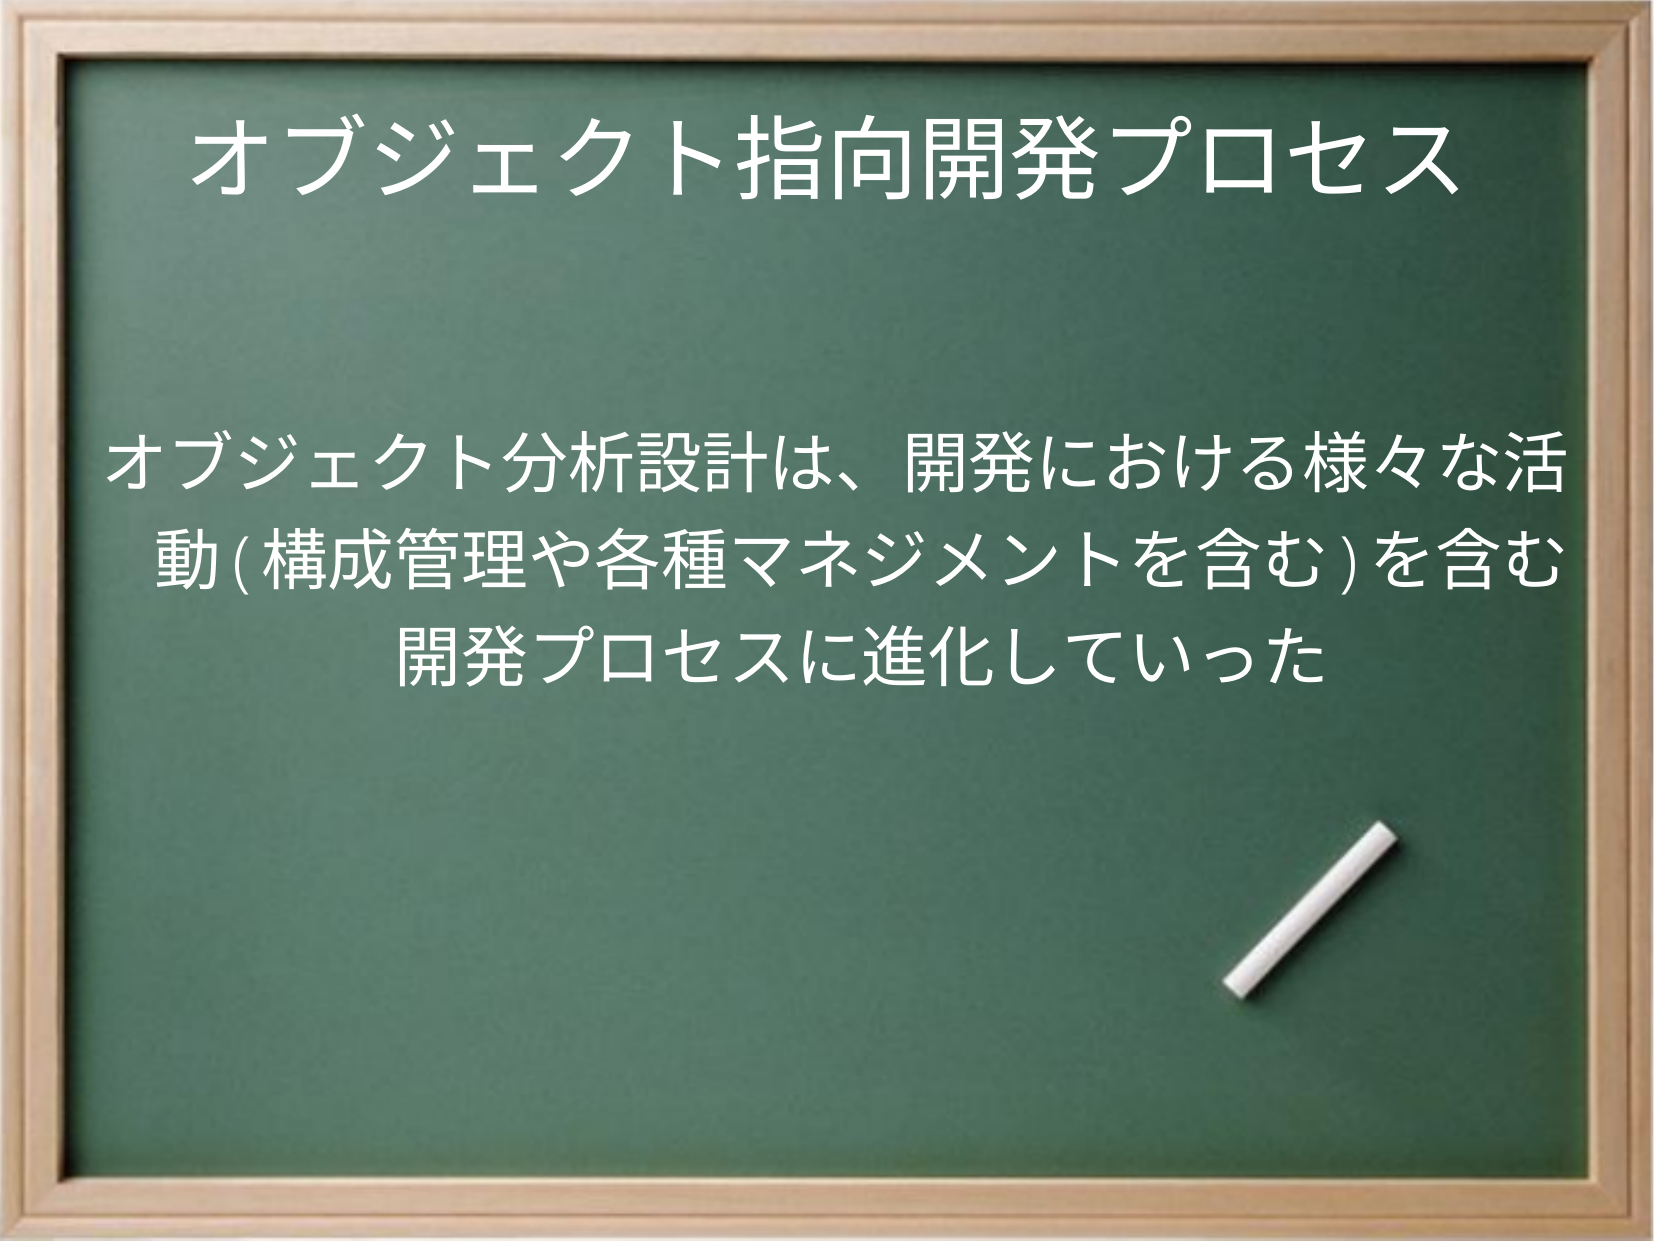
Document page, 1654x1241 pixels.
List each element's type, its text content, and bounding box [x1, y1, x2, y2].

picture [0, 0, 1654, 1241]
title オブジェクト指向開発プロセス [82, 49, 1571, 257]
list オブジェクト分析設計は、開発における様々な活動(構成管理や各種マネジメントを含む)を含む開発プロセスに進化していった [82, 290, 1571, 1094]
